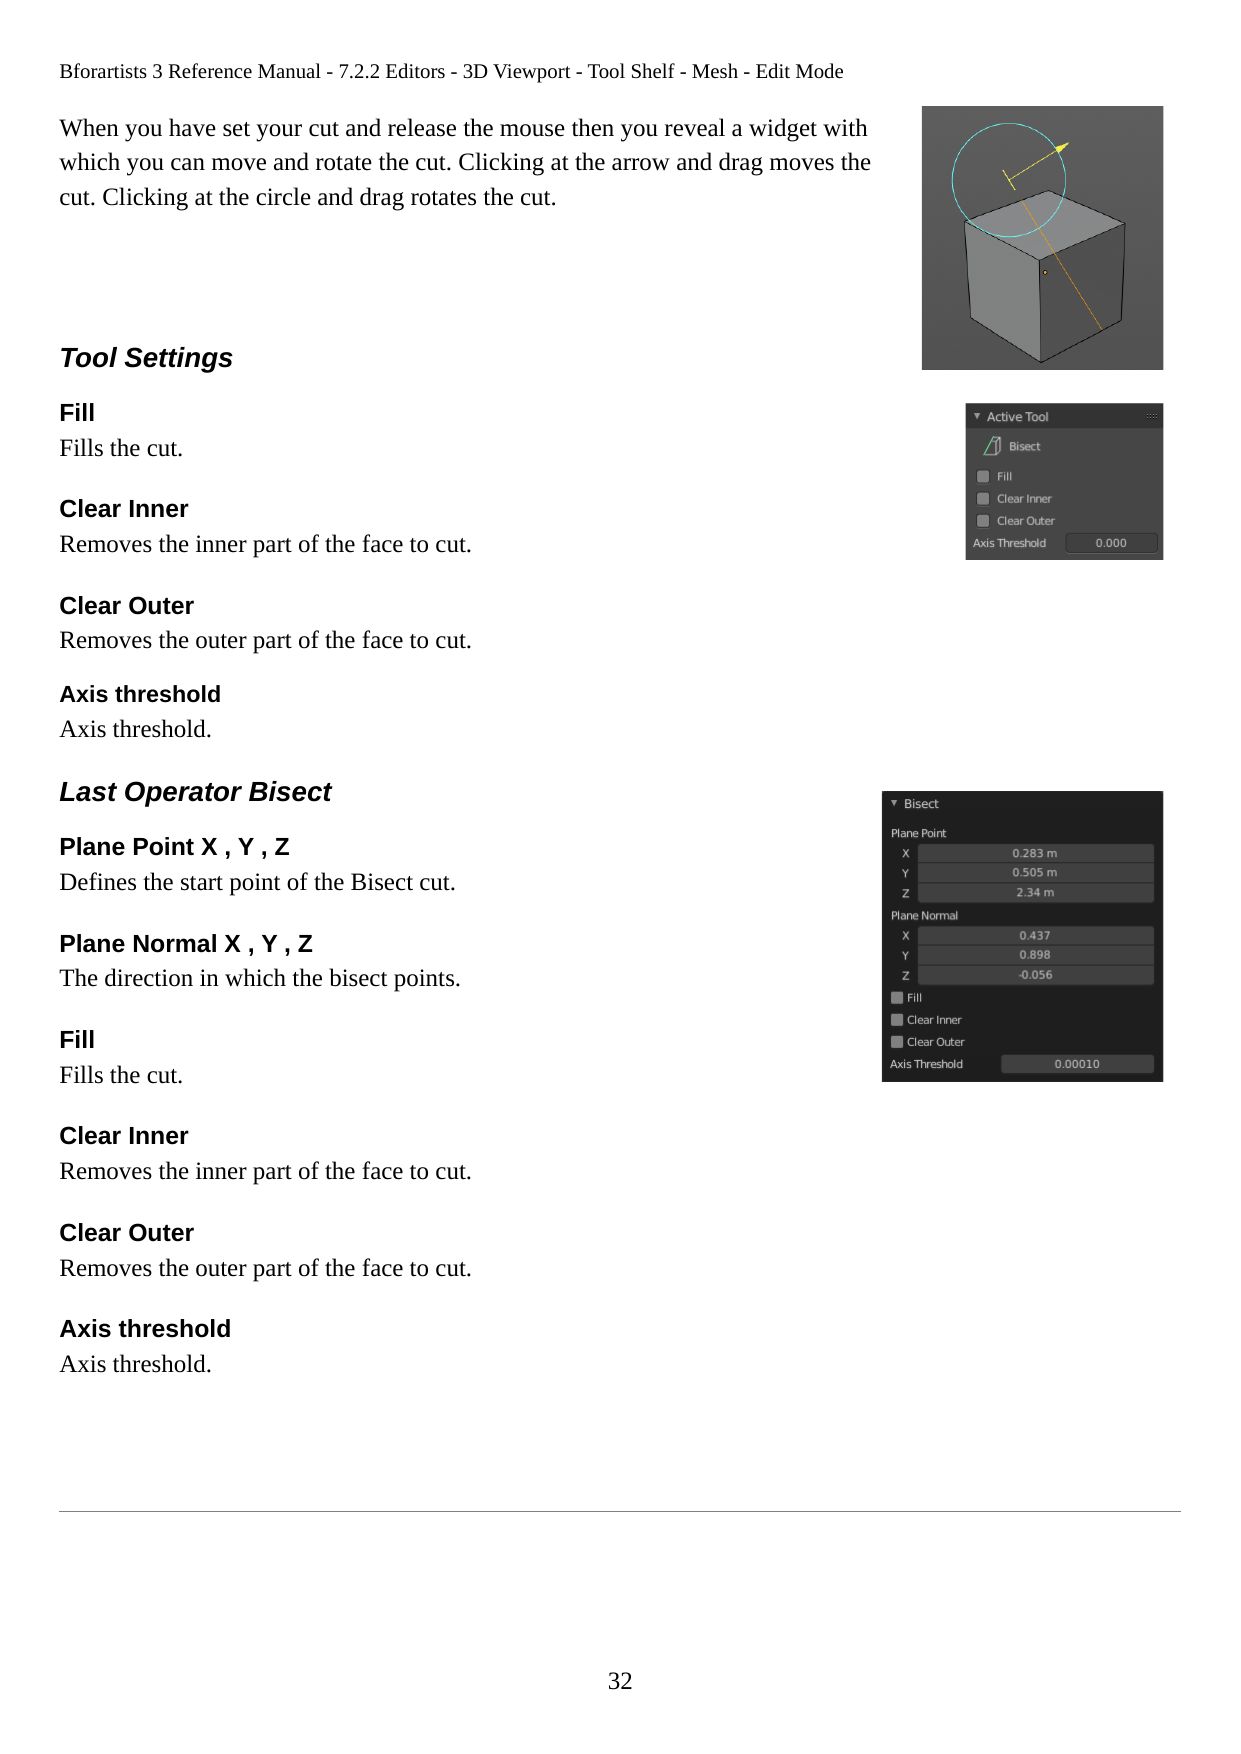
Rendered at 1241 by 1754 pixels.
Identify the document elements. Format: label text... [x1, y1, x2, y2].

text The direction in which the bisect points. [59, 963, 881, 992]
text Axis threshold. [59, 1349, 1181, 1378]
text Removes the inner part of the face to cut. [59, 1156, 1181, 1185]
subtitle Fill [59, 398, 1181, 427]
subtitle Axis threshold [59, 1314, 1181, 1343]
text Fills the cut. [59, 1060, 1181, 1089]
subtitle Clear Inner [59, 494, 965, 523]
text Removes the outer part of the face to cut. [59, 626, 1181, 654]
subtitle Axis threshold [59, 681, 1181, 708]
text Axis threshold. [59, 714, 1181, 743]
subtitle Plane Point X , Y , Z [59, 832, 881, 861]
picture [921, 106, 1164, 370]
subtitle Clear Outer [59, 1218, 1181, 1246]
subtitle [1164, 929, 1181, 957]
text Defines the start point of the Bisect cut. [59, 867, 881, 896]
subtitle Clear Inner [59, 1121, 1181, 1150]
text Removes the outer part of the face to cut. [59, 1253, 1181, 1281]
subtitle [1164, 1025, 1181, 1054]
subtitle Clear Outer [59, 591, 1181, 619]
subtitle Last Operator Bisect [59, 776, 1181, 807]
picture [965, 403, 1164, 560]
text When you have set your cut and release the mouse then you reveal a widget with which you can move and rotate the cut. Clicking at the arrow and drag moves the cut. Clicking at the circle and drag rotates the cut. [59, 113, 921, 210]
subtitle Plane Normal X , Y , Z [59, 929, 881, 957]
text Fills the cut. [59, 433, 965, 462]
subtitle Fill [59, 1025, 881, 1054]
text Removes the inner part of the face to cut. [59, 529, 965, 558]
subtitle [1164, 494, 1181, 523]
subtitle Tool Settings [59, 341, 1181, 373]
text [1164, 433, 1181, 462]
picture [881, 791, 1164, 1082]
subtitle [1164, 832, 1181, 861]
